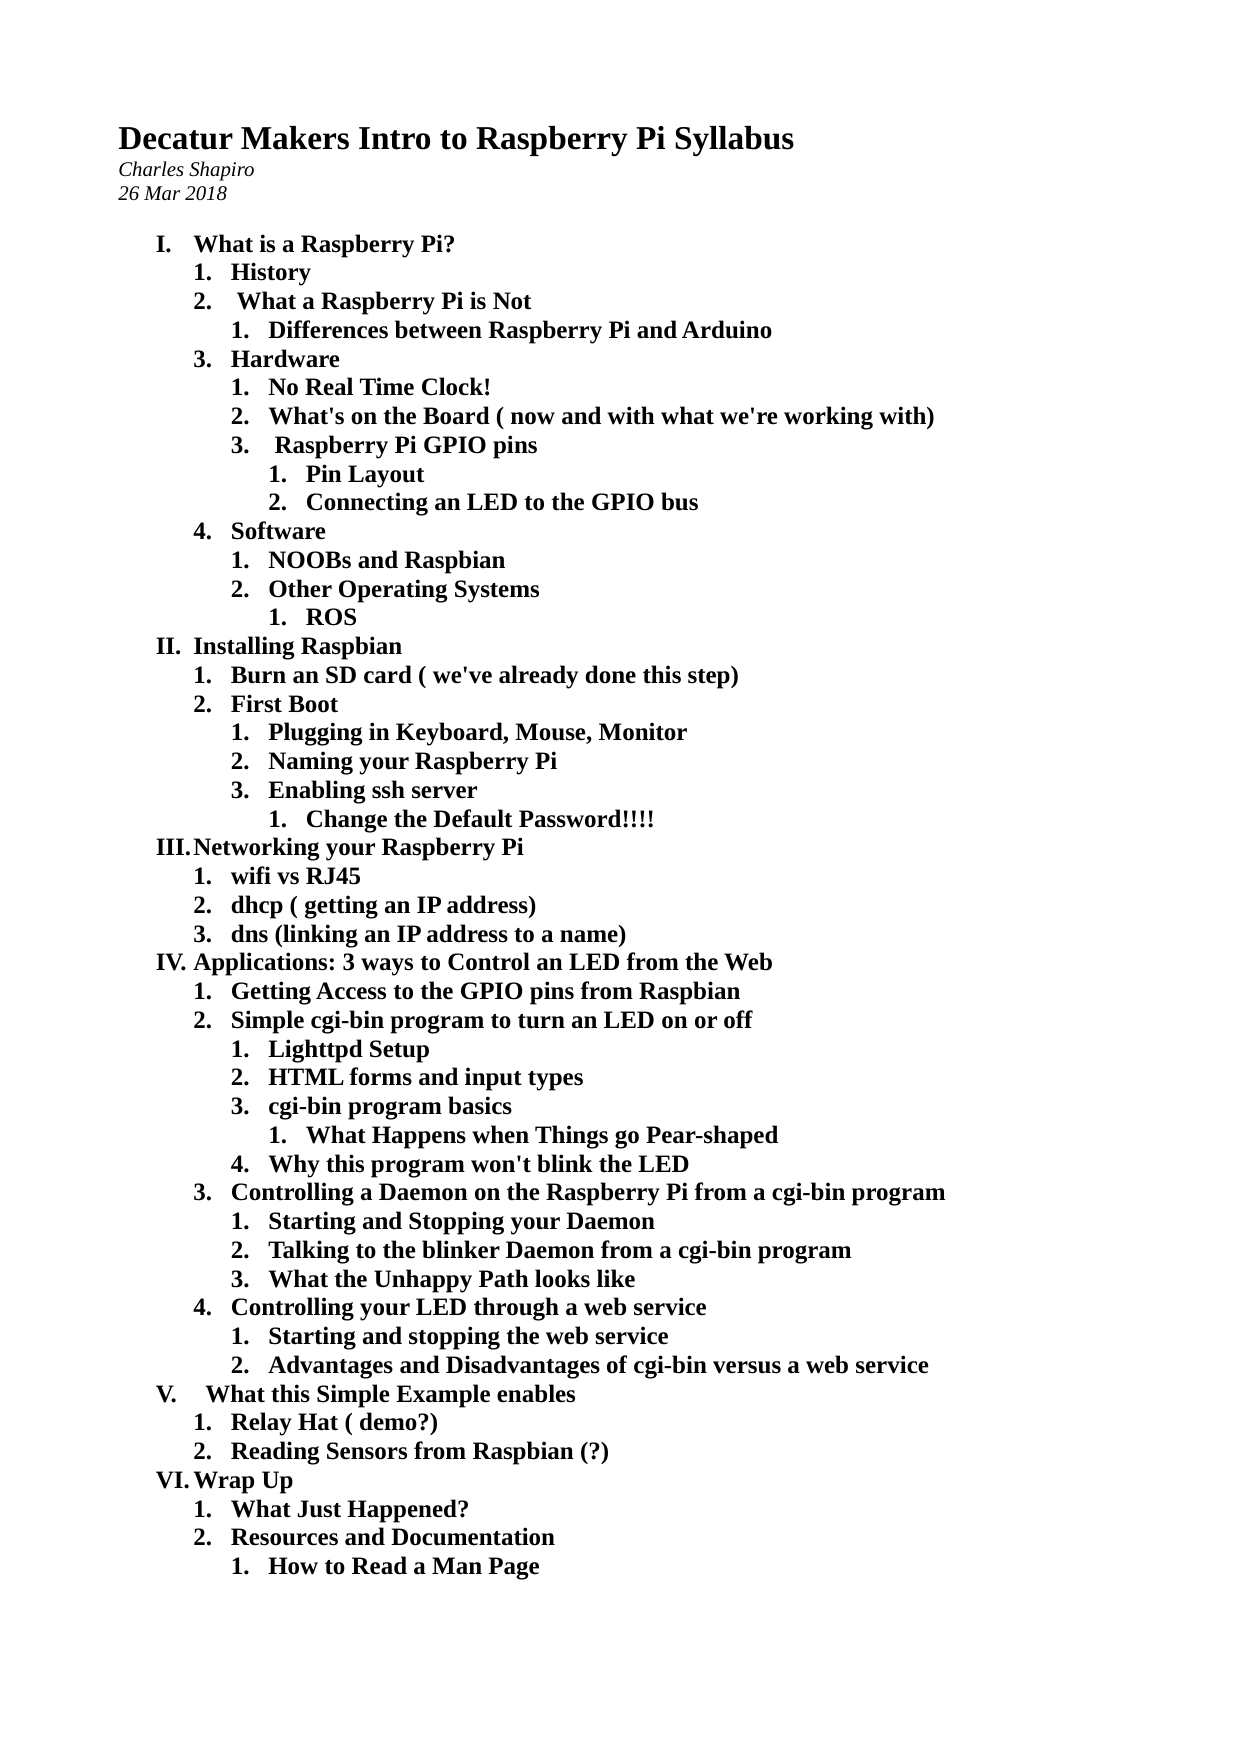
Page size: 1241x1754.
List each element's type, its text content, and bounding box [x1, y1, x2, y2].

list Installing Raspbian [156, 631, 1122, 660]
list What Happens when Things go Pear-shaped [268, 1120, 1122, 1149]
list Controlling a Daemon on the Raspberry Pi from a cgi-bin program [193, 1177, 1122, 1206]
list Why this program won't blink the LED [231, 1149, 1122, 1177]
list History [193, 257, 1122, 286]
list What is a Raspberry Pi? [156, 229, 1122, 257]
list Wrap Up [156, 1465, 1122, 1494]
list Enabling ssh server [231, 775, 1122, 804]
list Software [193, 516, 1122, 545]
list Other Operating Systems [231, 574, 1122, 602]
text Decatur Makers Intro to Raspberry Pi Syllabus [118, 118, 1122, 156]
list Getting Access to the GPIO pins from Raspbian [193, 976, 1122, 1005]
list Advantages and Disadvantages of cgi-bin versus a web service [231, 1350, 1122, 1379]
list wifi vs RJ45 [193, 861, 1122, 890]
list dhcp ( getting an IP address) [193, 890, 1122, 919]
list What a Raspberry Pi is Not [193, 286, 1122, 315]
list Differences between Raspberry Pi and Arduino [231, 315, 1122, 344]
text Charles Shapiro [118, 156, 1122, 181]
list NOOBs and Raspbian [231, 545, 1122, 574]
list Talking to the blinker Daemon from a cgi-bin program [231, 1235, 1122, 1264]
list Plugging in Keyboard, Mouse, Monitor [231, 717, 1122, 746]
list Simple cgi-bin program to turn an LED on or off [193, 1005, 1122, 1034]
list Lighttpd Setup [231, 1034, 1122, 1062]
list Reading Sensors from Raspbian (?) [193, 1436, 1122, 1465]
list What this Simple Example enables [156, 1379, 1122, 1407]
list Relay Hat ( demo?) [193, 1407, 1122, 1436]
list Burn an SD card ( we've already done this step) [193, 660, 1122, 689]
list No Real Time Clock! [231, 372, 1122, 401]
list Naming your Raspberry Pi [231, 746, 1122, 775]
list Starting and Stopping your Daemon [231, 1206, 1122, 1235]
list How to Read a Man Page [231, 1551, 1122, 1580]
list First Boot [193, 689, 1122, 717]
list dns (linking an IP address to a name) [193, 919, 1122, 947]
list Connecting an LED to the GPIO bus [268, 487, 1122, 516]
list What the Unhappy Path looks like [231, 1264, 1122, 1292]
list Hardware [193, 344, 1122, 372]
list Networking your Raspberry Pi [156, 832, 1122, 861]
list Change the Default Password!!!! [268, 804, 1122, 832]
list cgi-bin program basics [231, 1091, 1122, 1120]
list What Just Happened? [193, 1494, 1122, 1522]
list Raspberry Pi GPIO pins [231, 430, 1122, 459]
list HTML forms and input types [231, 1062, 1122, 1091]
list Starting and stopping the web service [231, 1321, 1122, 1350]
list ROS [268, 602, 1122, 631]
list What's on the Board ( now and with what we're working with) [231, 401, 1122, 430]
list Controlling your LED through a web service [193, 1292, 1122, 1321]
list Resources and Documentation [193, 1522, 1122, 1551]
list Applications: 3 ways to Control an LED from the Web [156, 947, 1122, 976]
text 26 Mar 2018 [118, 181, 1122, 204]
list Pin Layout [268, 459, 1122, 487]
